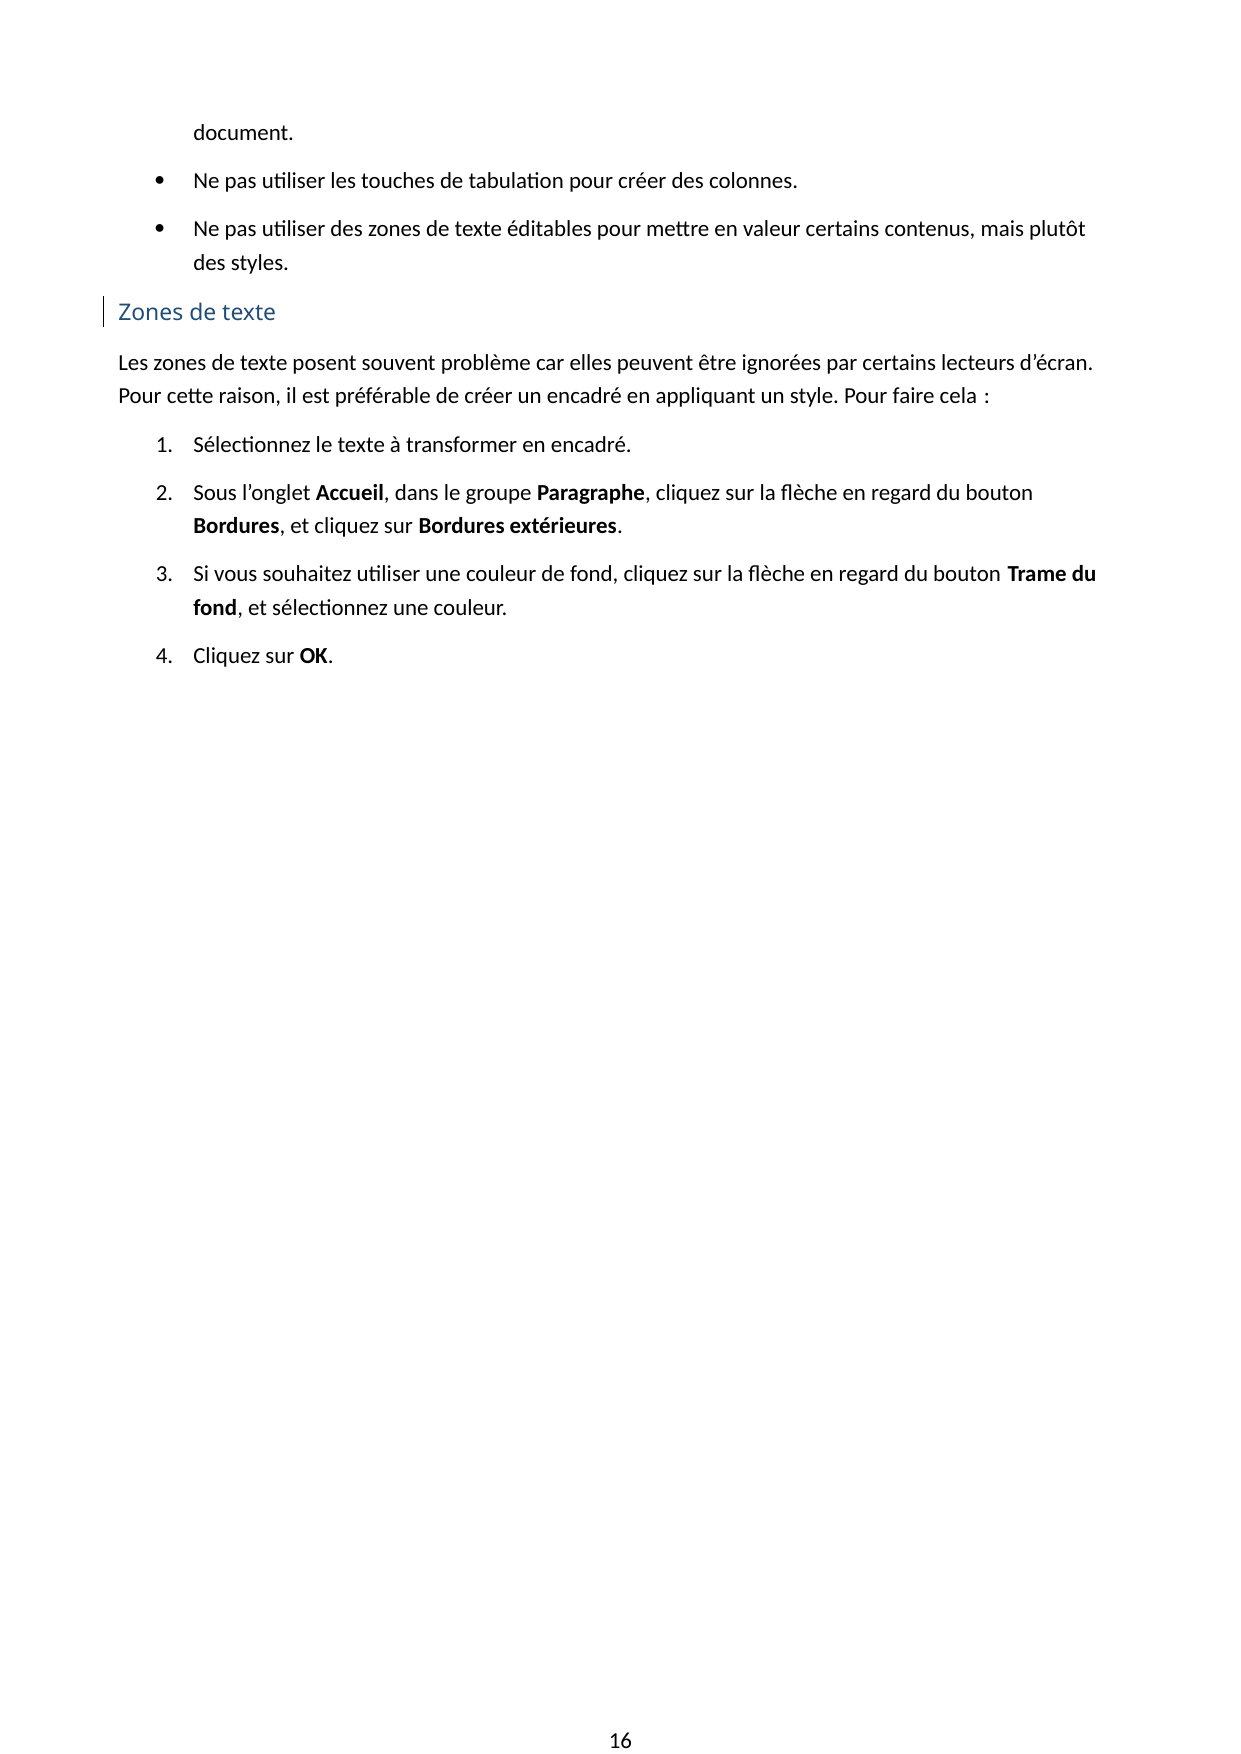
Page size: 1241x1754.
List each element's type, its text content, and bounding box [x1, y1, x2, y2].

list Sélectionnez le texte à transformer en encadré. [156, 430, 1122, 458]
list Si vous souhaitez utiliser une couleur de fond, cliquez sur la flèche en regard du bouton Trame du fond, et sélectionnez une couleur. [156, 559, 1122, 621]
list document. [156, 118, 1122, 146]
list Cliquez sur OK. [156, 641, 1122, 669]
list Ne pas utiliser les touches de tabulation pour créer des colonnes. [156, 166, 1122, 194]
list Sous l’onglet Accueil, dans le groupe Paragraphe, cliquez sur la flèche en regard du bouton Bordures, et cliquez sur Bordures extérieures. [156, 478, 1122, 539]
text Les zones de texte posent souvent problème car elles peuvent être ignorées par certains lecteurs d’écran. Pour cette raison, il est préférable de créer un encadré en appliquant un style. Pour faire cela : [118, 348, 1122, 410]
subtitle Zones de texte [118, 296, 1122, 327]
list Ne pas utiliser des zones de texte éditables pour mettre en valeur certains contenus, mais plutôt des styles. [156, 214, 1122, 276]
